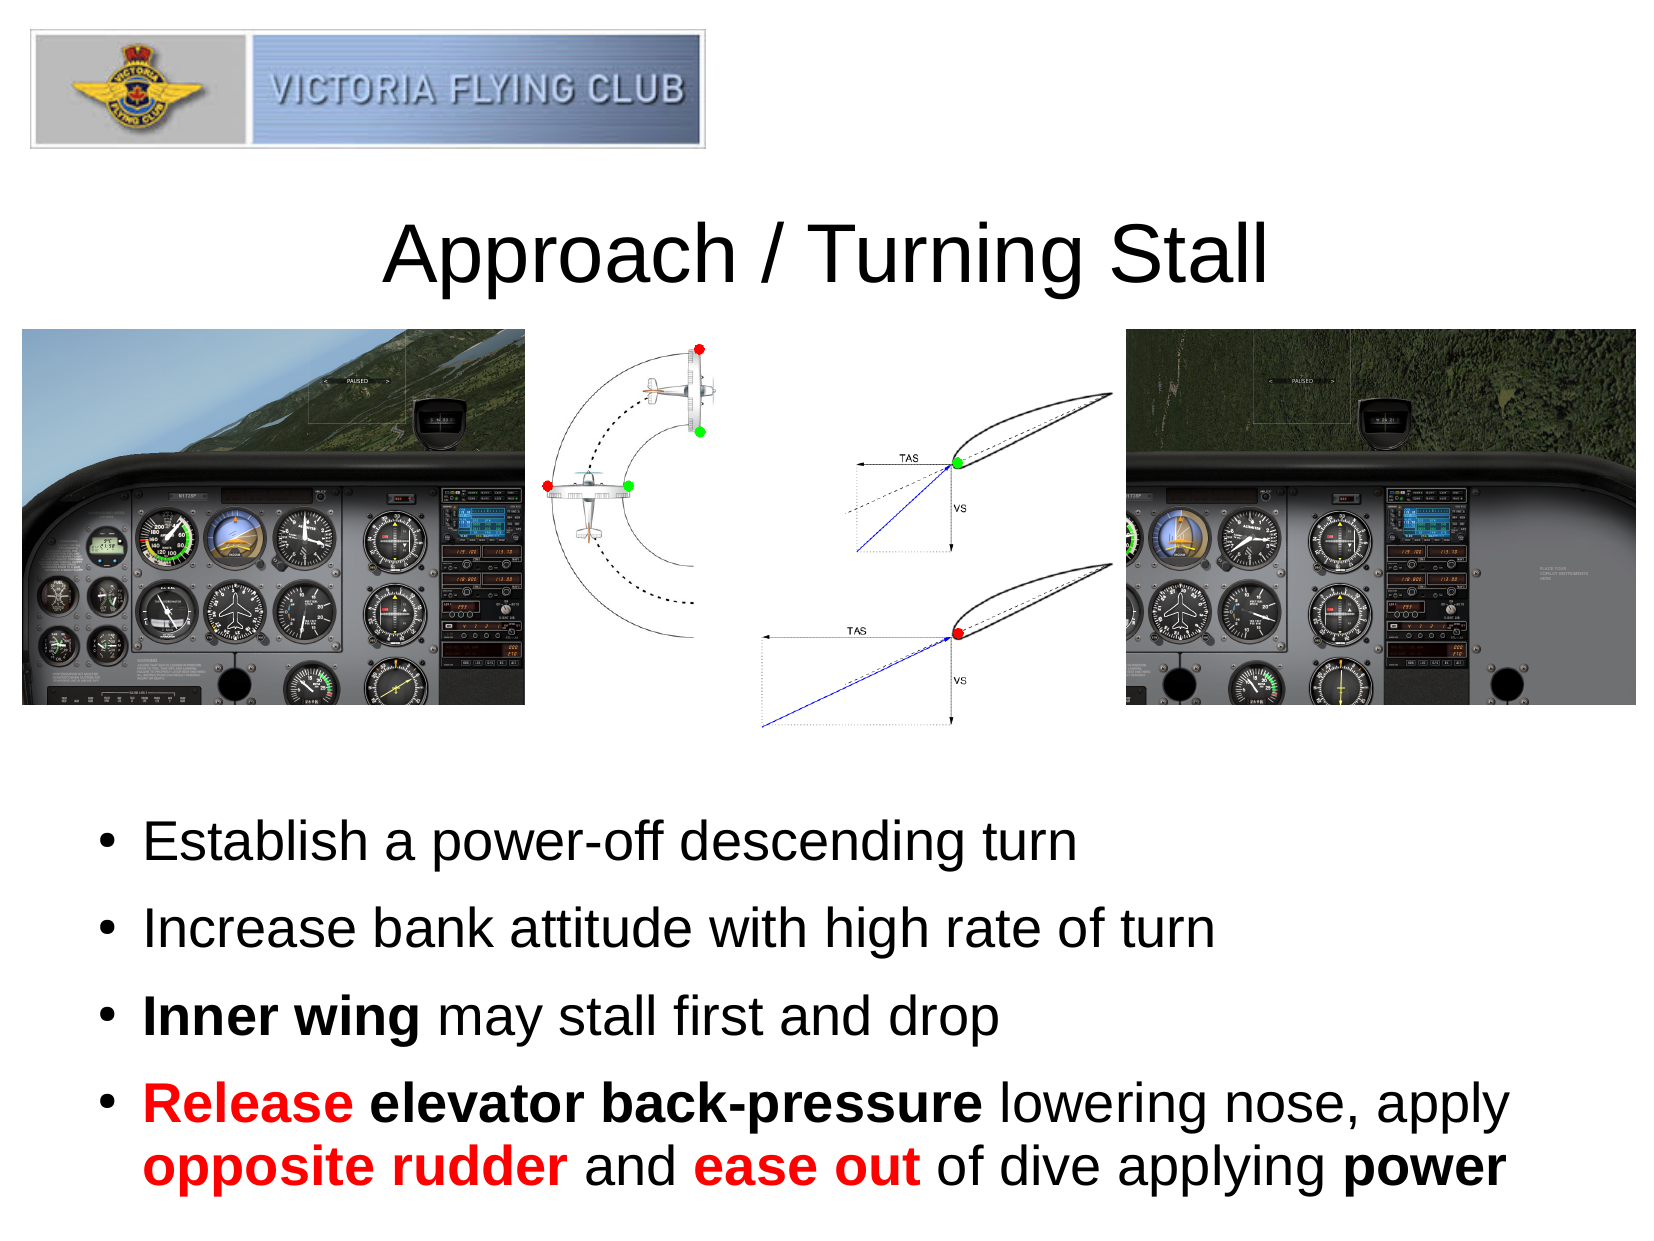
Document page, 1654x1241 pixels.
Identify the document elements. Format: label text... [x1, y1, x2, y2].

title Approach / Turning Stall [82, 150, 1571, 329]
picture [30, 29, 706, 149]
list Establish a power-off descending turn Increase bank attitude with high rate of turn Inner wing may stall first and drop Release elevator back-pressure lowering nose, apply opposite rudder and ease out of dive applying power [82, 810, 1571, 1201]
picture [22, 329, 1636, 781]
